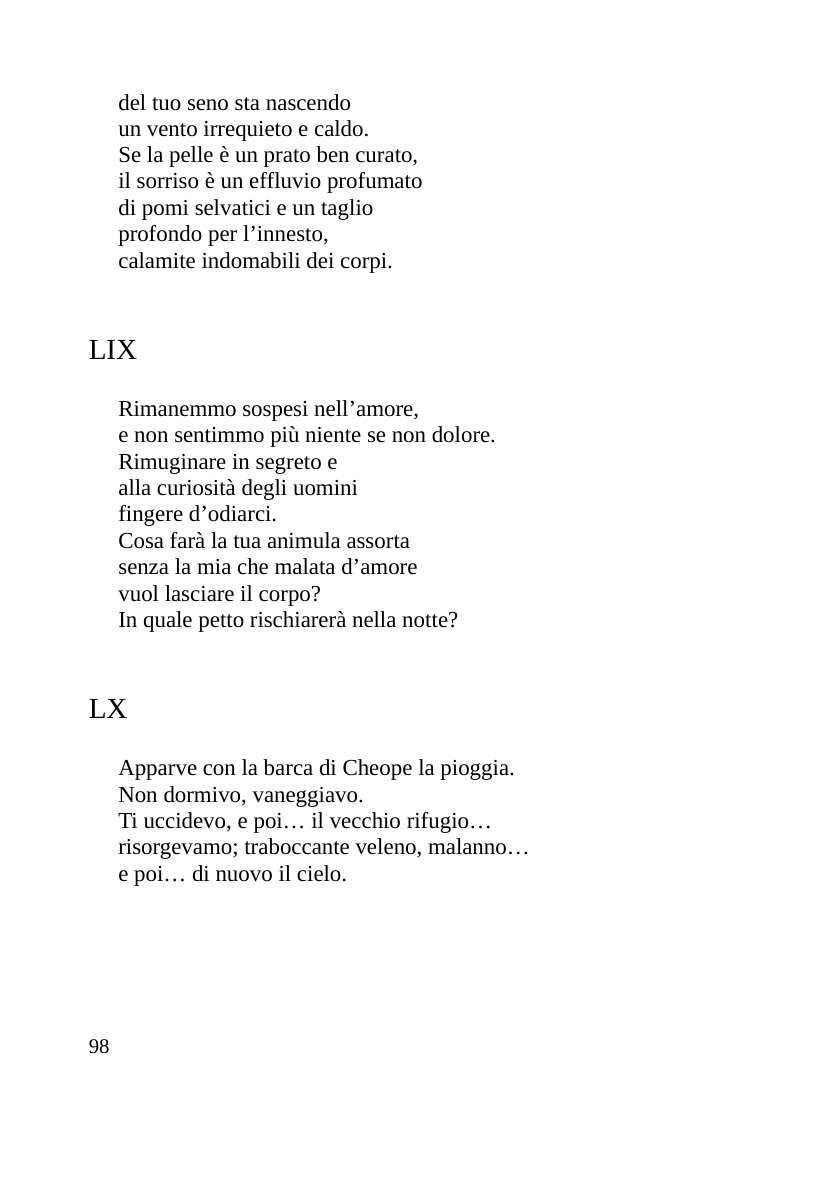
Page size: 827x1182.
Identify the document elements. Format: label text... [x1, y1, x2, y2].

text il sorriso è un effluvio profumato [88, 168, 738, 194]
text Cosa farà la tua animula assorta [88, 527, 738, 553]
text del tuo seno sta nascendo [88, 88, 738, 115]
text In quale petto rischiarerà nella notte? [88, 606, 738, 632]
text risorgevamo; traboccante veleno, malanno… [88, 833, 738, 860]
text Apparve con la barca di Cheope la pioggia. [88, 754, 738, 781]
text Ti uccidevo, e poi… il vecchio rifugio… [88, 807, 738, 833]
text Se la pelle è un prato ben curato, [88, 141, 738, 168]
text e non sentimmo più niente se non dolore. [88, 421, 738, 448]
text e poi… di nuovo il cielo. [88, 860, 738, 886]
text alla curiosità degli uomini [88, 474, 738, 501]
text Rimanemmo sospesi nell’amore, [88, 395, 738, 421]
text LX [88, 691, 738, 725]
text un vento irrequieto e caldo. [88, 115, 738, 141]
text vuol lasciare il corpo? [88, 579, 738, 606]
text calamite indomabili dei corpi. [88, 247, 738, 273]
text LIX [88, 332, 738, 366]
text senza la mia che malata d’amore [88, 553, 738, 579]
text Non dormivo, vaneggiavo. [88, 781, 738, 807]
text di pomi selvatici e un taglio [88, 194, 738, 220]
text Rimuginare in segreto e [88, 448, 738, 474]
text fingere d’odiarci. [88, 501, 738, 527]
text profondo per l’innesto, [88, 220, 738, 247]
